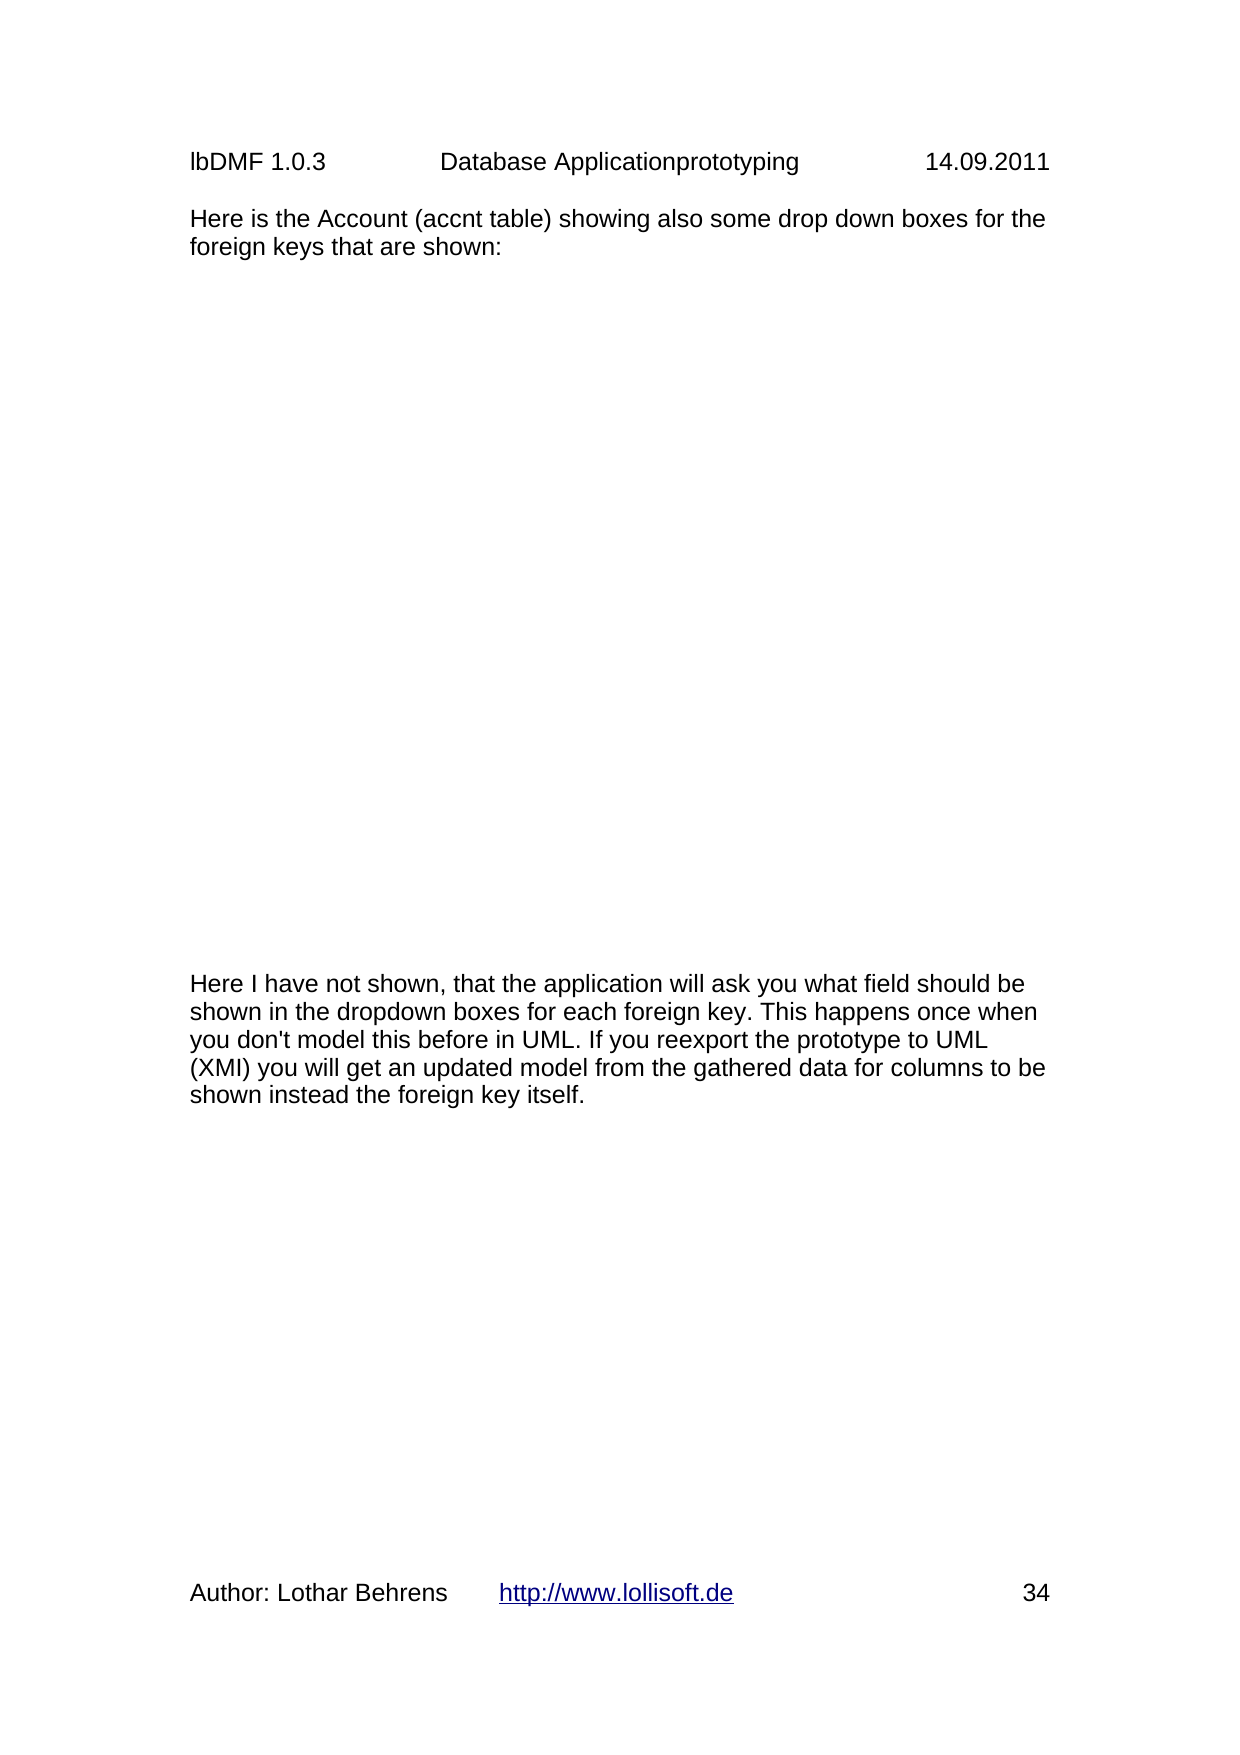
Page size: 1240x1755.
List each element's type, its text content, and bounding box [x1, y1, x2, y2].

text Here is the Account (accnt table) showing also some drop down boxes for the foreign keys that are shown: [189, 205, 1050, 261]
text Here I have not shown, that the application will ask you what field should be shown in the dropdown boxes for each foreign key. This happens once when you don't model this before in UML. If you reexport the prototype to UML (XMI) you will get an updated model from the gathered data for columns to be shown instead the foreign key itself. [189, 969, 1050, 1109]
